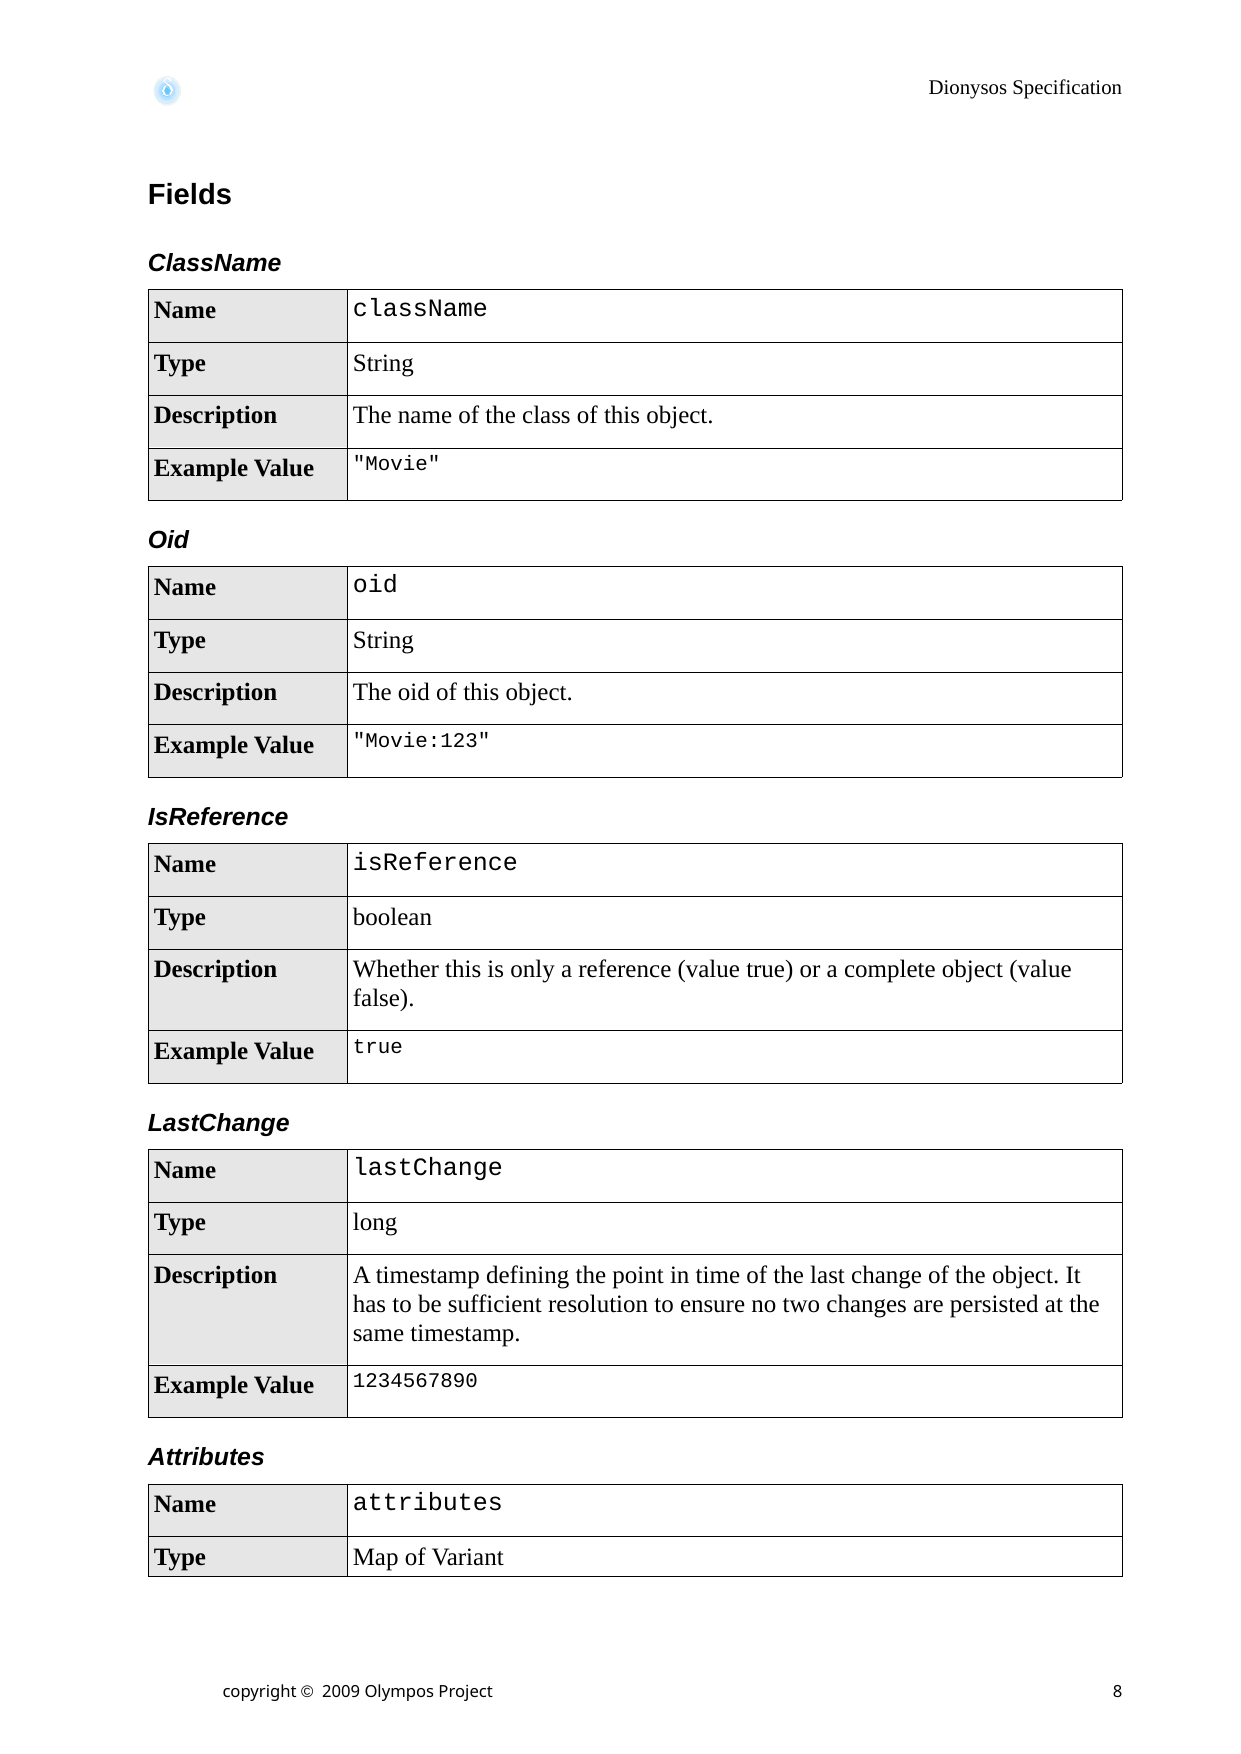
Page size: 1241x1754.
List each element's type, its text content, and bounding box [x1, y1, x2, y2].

table_header className [348, 290, 1122, 342]
text Attributes [148, 1442, 1122, 1471]
table_cell Description [149, 396, 347, 447]
table_cell "Movie" [348, 449, 1122, 500]
table_cell Whether this is only a reference (value true) or a complete object (value false). [348, 950, 1122, 1030]
table_cell Type [149, 897, 347, 949]
table_cell The oid of this object. [348, 673, 1122, 724]
table_header oid [348, 567, 1122, 619]
table_header Name [149, 1150, 347, 1202]
table_header Name [149, 567, 347, 619]
table_cell Example Value [149, 1366, 347, 1417]
table_cell String [348, 620, 1122, 672]
table_header isReference [348, 844, 1122, 896]
table_header Name [149, 290, 347, 342]
table_cell Type [149, 343, 347, 395]
table_cell Example Value [149, 725, 347, 777]
table_cell 1234567890 [348, 1366, 1122, 1417]
table_cell Description [149, 950, 347, 1030]
table_header lastChange [348, 1150, 1122, 1202]
table_cell long [348, 1203, 1122, 1254]
table_cell Example Value [149, 449, 347, 500]
text LastChange [148, 1108, 1122, 1136]
text IsReference [148, 802, 1122, 831]
table_cell Example Value [149, 1031, 347, 1083]
table_cell Type [149, 1203, 347, 1254]
table_cell A timestamp defining the point in time of the last change of the object. It has to be sufficient resolution to ensure no two changes are persisted at the same timestamp. [348, 1255, 1122, 1364]
text Oid [148, 525, 1122, 554]
table_cell Type [149, 1537, 347, 1576]
picture [152, 75, 184, 106]
table_cell Description [149, 1255, 347, 1364]
text Fields [148, 177, 1122, 211]
table_header Name [149, 844, 347, 896]
table_cell true [348, 1031, 1122, 1083]
table_cell Type [149, 620, 347, 672]
table_cell Map of Variant [348, 1537, 1122, 1576]
table_header Name [149, 1485, 347, 1536]
table_header attributes [348, 1485, 1122, 1536]
table_cell "Movie:123" [348, 725, 1122, 777]
table_cell String [348, 343, 1122, 395]
table_cell boolean [348, 897, 1122, 949]
table_cell The name of the class of this object. [348, 396, 1122, 447]
text ClassName [148, 248, 1122, 277]
table_cell Description [149, 673, 347, 724]
